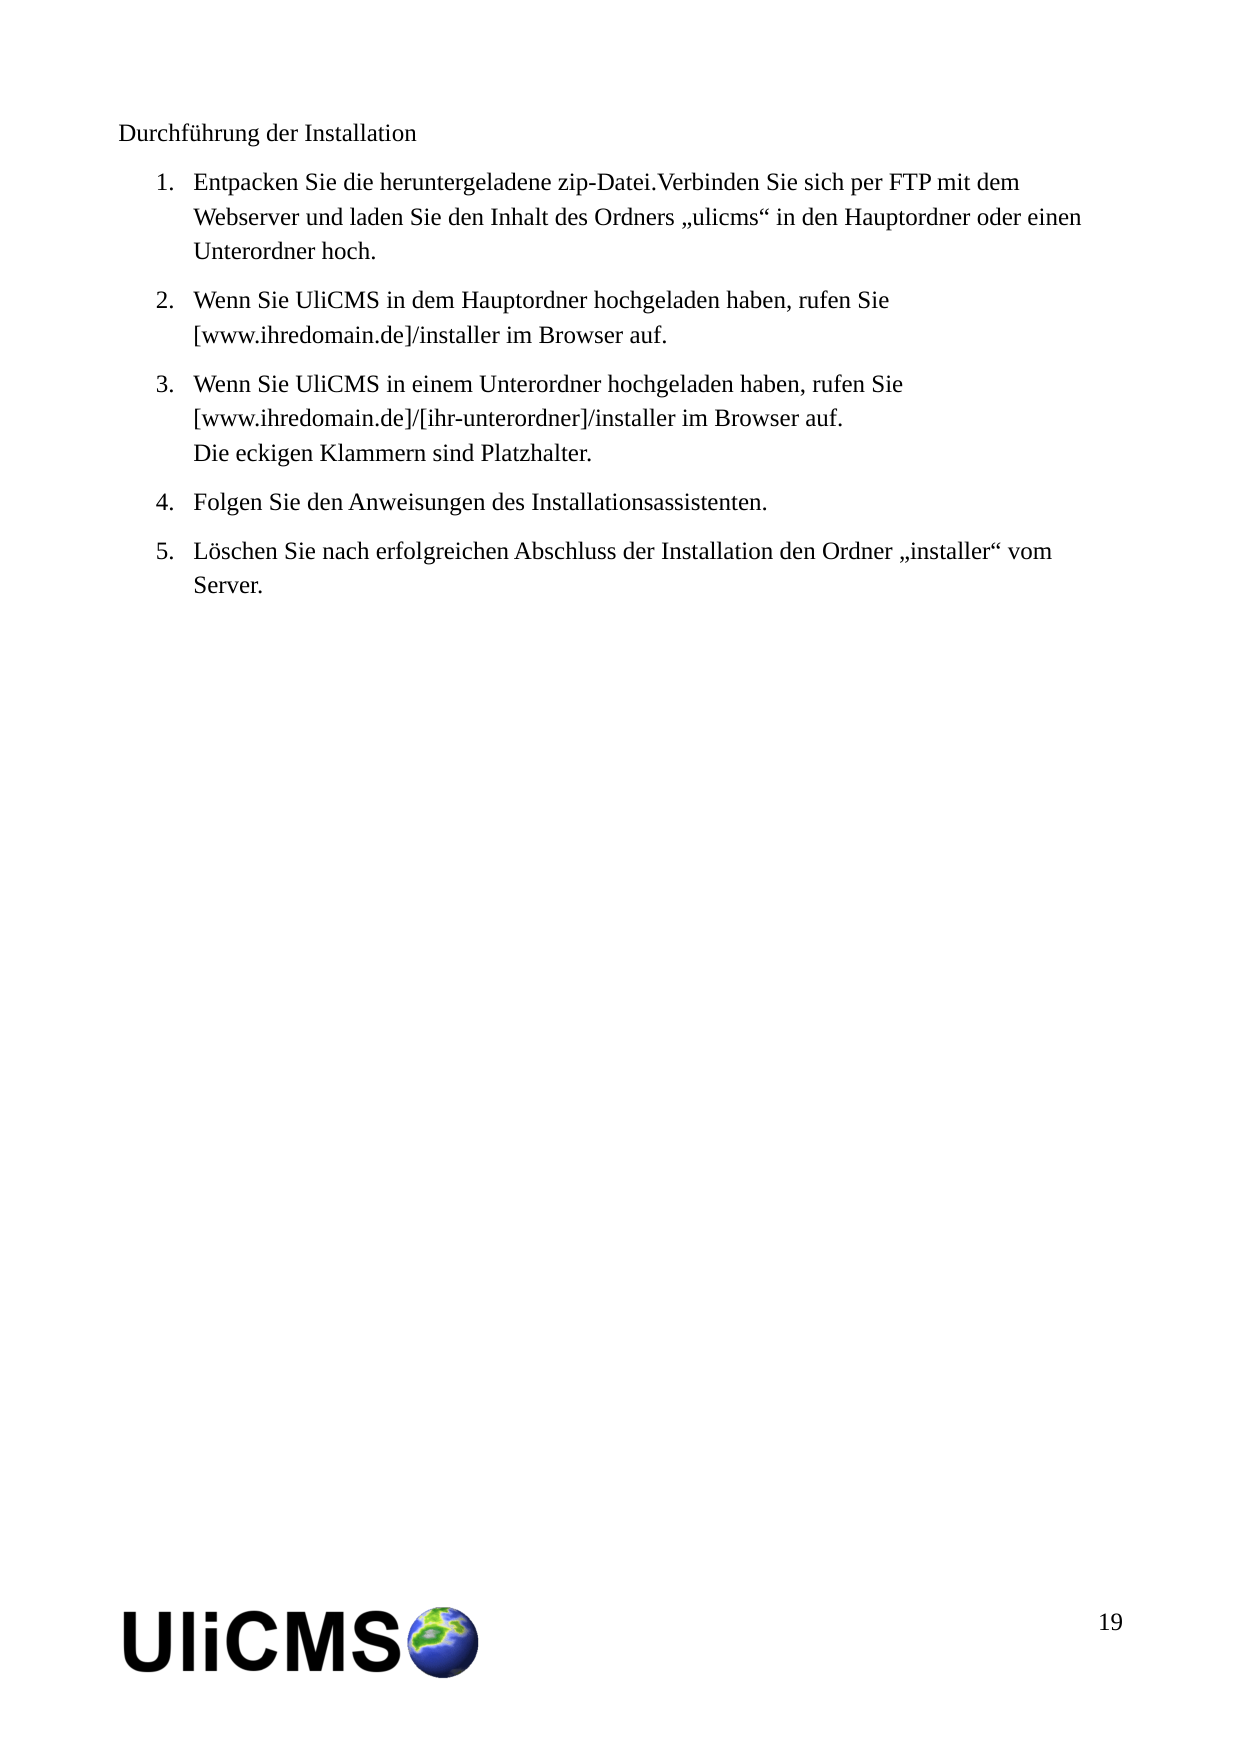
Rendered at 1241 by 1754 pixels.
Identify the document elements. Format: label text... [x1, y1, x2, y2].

picture [118, 1607, 479, 1681]
list Wenn Sie UliCMS in einem Unterordner hochgeladen haben, rufen Sie [www.ihredomain.de]/[ihr-unterordner]/installer im Browser auf. Die eckigen Klammern sind Platzhalter. [156, 369, 1123, 466]
list Entpacken Sie die heruntergeladene zip-Datei.Verbinden Sie sich per FTP mit dem Webserver und laden Sie den Inhalt des Ordners „ulicms“ in den Hauptordner oder einen Unterordner hoch. [156, 167, 1123, 265]
list Löschen Sie nach erfolgreichen Abschluss der Installation den Ordner „installer“ vom Server. [156, 536, 1123, 599]
list Folgen Sie den Anweisungen des Installationsassistenten. [156, 487, 1123, 516]
list Wenn Sie UliCMS in dem Hauptordner hochgeladen haben, rufen Sie [www.ihredomain.de]/installer im Browser auf. [156, 285, 1123, 348]
